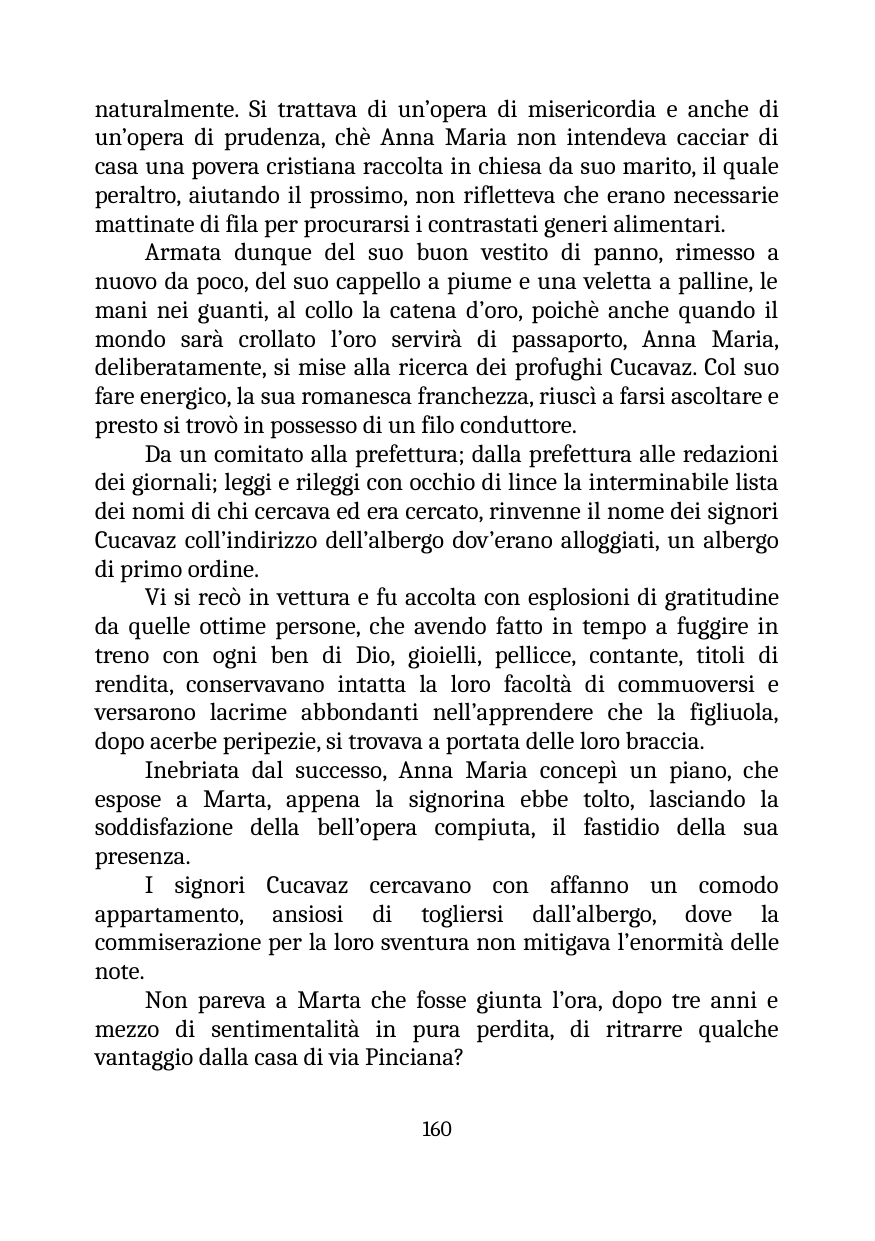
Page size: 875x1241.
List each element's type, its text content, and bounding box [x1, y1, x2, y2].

text Non pareva a Marta che fosse giunta l’ora, dopo tre anni e mezzo di sentimentalità in pura perdita, di ritrarre qualche vantaggio dalla casa di via Pinciana? [94, 986, 779, 1072]
text Armata dunque del suo buon vestito di panno, rimesso a nuovo da poco, del suo cappello a piume e una veletta a palline, le mani nei guanti, al collo la catena d’oro, poichè anche quando il mondo sarà crollato l’oro servirà di passaporto, Anna Maria, deliberatamente, si mise alla ricerca dei profughi Cucavaz. Col suo fare energico, la sua romanesca franchezza, riuscì a farsi ascoltare e presto si trovò in possesso di un filo conduttore. [94, 238, 779, 439]
text naturalmente. Si trattava di un’opera di misericordia e anche di un’opera di prudenza, chè Anna Maria non intendeva cacciar di casa una povera cristiana raccolta in chiesa da suo marito, il quale peraltro, aiutando il prossimo, non rifletteva che erano necessarie mattinate di fila per procurarsi i contrastati generi alimentari. [94, 94, 779, 238]
text I signori Cucavaz cercavano con affanno un comodo appartamento, ansiosi di togliersi dall’albergo, dove la commiserazione per la loro sventura non mitigava l’enormità delle note. [94, 871, 779, 986]
text Inebriata dal successo, Anna Maria concepì un piano, che espose a Marta, appena la signorina ebbe tolto, lasciando la soddisfazione della bell’opera compiuta, il fastidio della sua presenza. [94, 756, 779, 871]
text Vi si recò in vettura e fu accolta con esplosioni di gratitudine da quelle ottime persone, che avendo fatto in tempo a fuggire in treno con ogni ben di Dio, gioielli, pellicce, contante, titoli di rendita, conservavano intatta la loro facoltà di commuoversi e versarono lacrime abbondanti nell’apprendere che la figliuola, dopo acerbe peripezie, si trovava a portata delle loro braccia. [94, 583, 779, 756]
text Da un comitato alla prefettura; dalla prefettura alle redazioni dei giornali; leggi e rileggi con occhio di lince la interminabile lista dei nomi di chi cercava ed era cercato, rinvenne il nome dei signori Cucavaz coll’indirizzo dell’albergo dov’erano alloggiati, un albergo di primo ordine. [94, 439, 779, 583]
